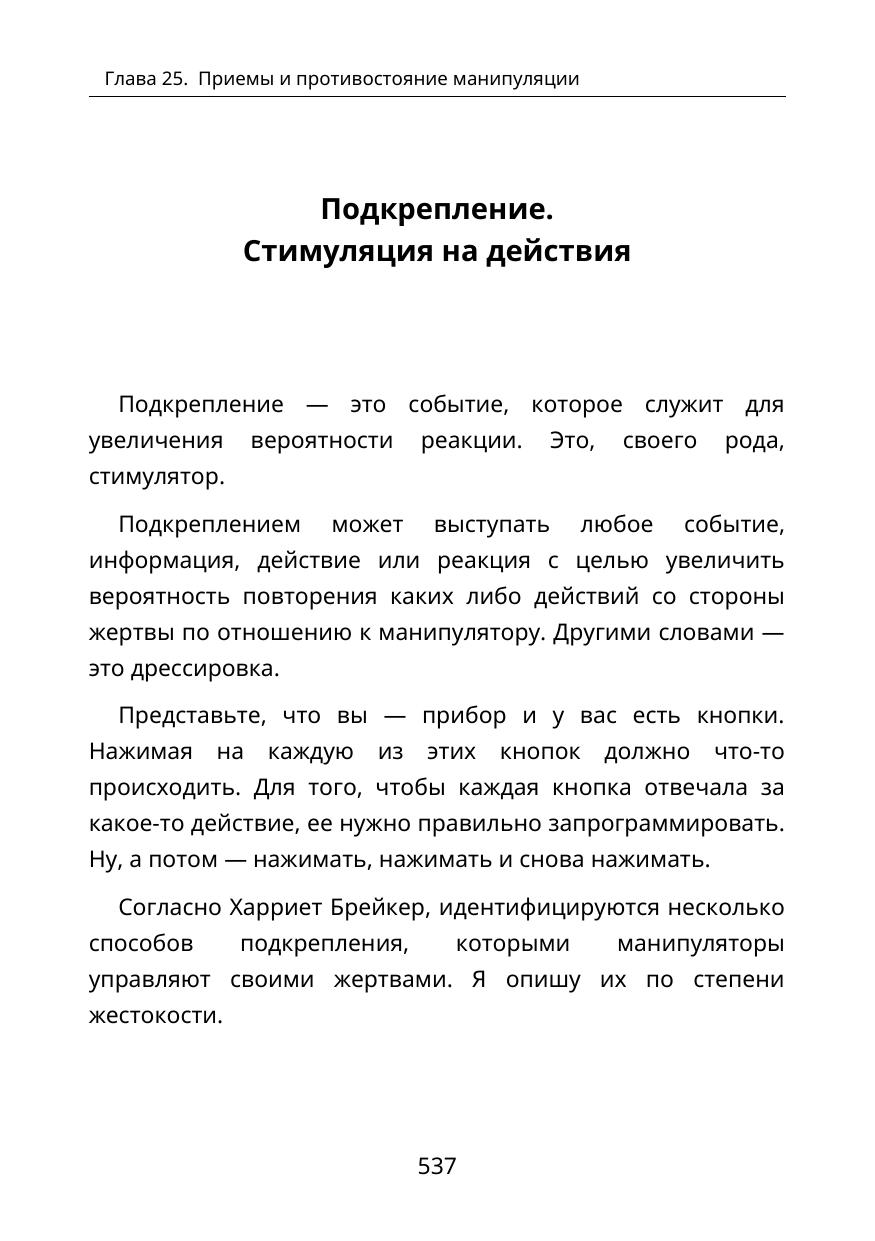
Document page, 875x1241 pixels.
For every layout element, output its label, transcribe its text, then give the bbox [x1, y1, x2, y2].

text Подкрепление — это событие, которое служит для увеличения вероятности реакции. Это, своего рода, стимулятор. [88, 388, 786, 491]
text Согласно Харриет Брейкер, идентифицируются несколько способов подкрепления, которыми манипуляторы управляют своими жертвами. Я опишу их по степени жестокости. [88, 891, 786, 1030]
text Подкреплением может выступать любое событие, информация, действие или реакция с целью увеличить вероятность повторения каких либо действий со стороны жертвы по отношению к манипулятору. Другими словами — это дрессировка. [88, 508, 786, 683]
text Представьте, что вы — прибор и у вас есть кнопки. Нажимая на каждую из этих кнопок должно что-то происходить. Для того, чтобы каждая кнопка отвечала за какое-то действие, ее нужно правильно запрограммировать. Ну, а потом — нажимать, нажимать и снова нажимать. [88, 699, 786, 874]
subtitle Подкрепление. Стимуляция на действия [88, 185, 786, 270]
